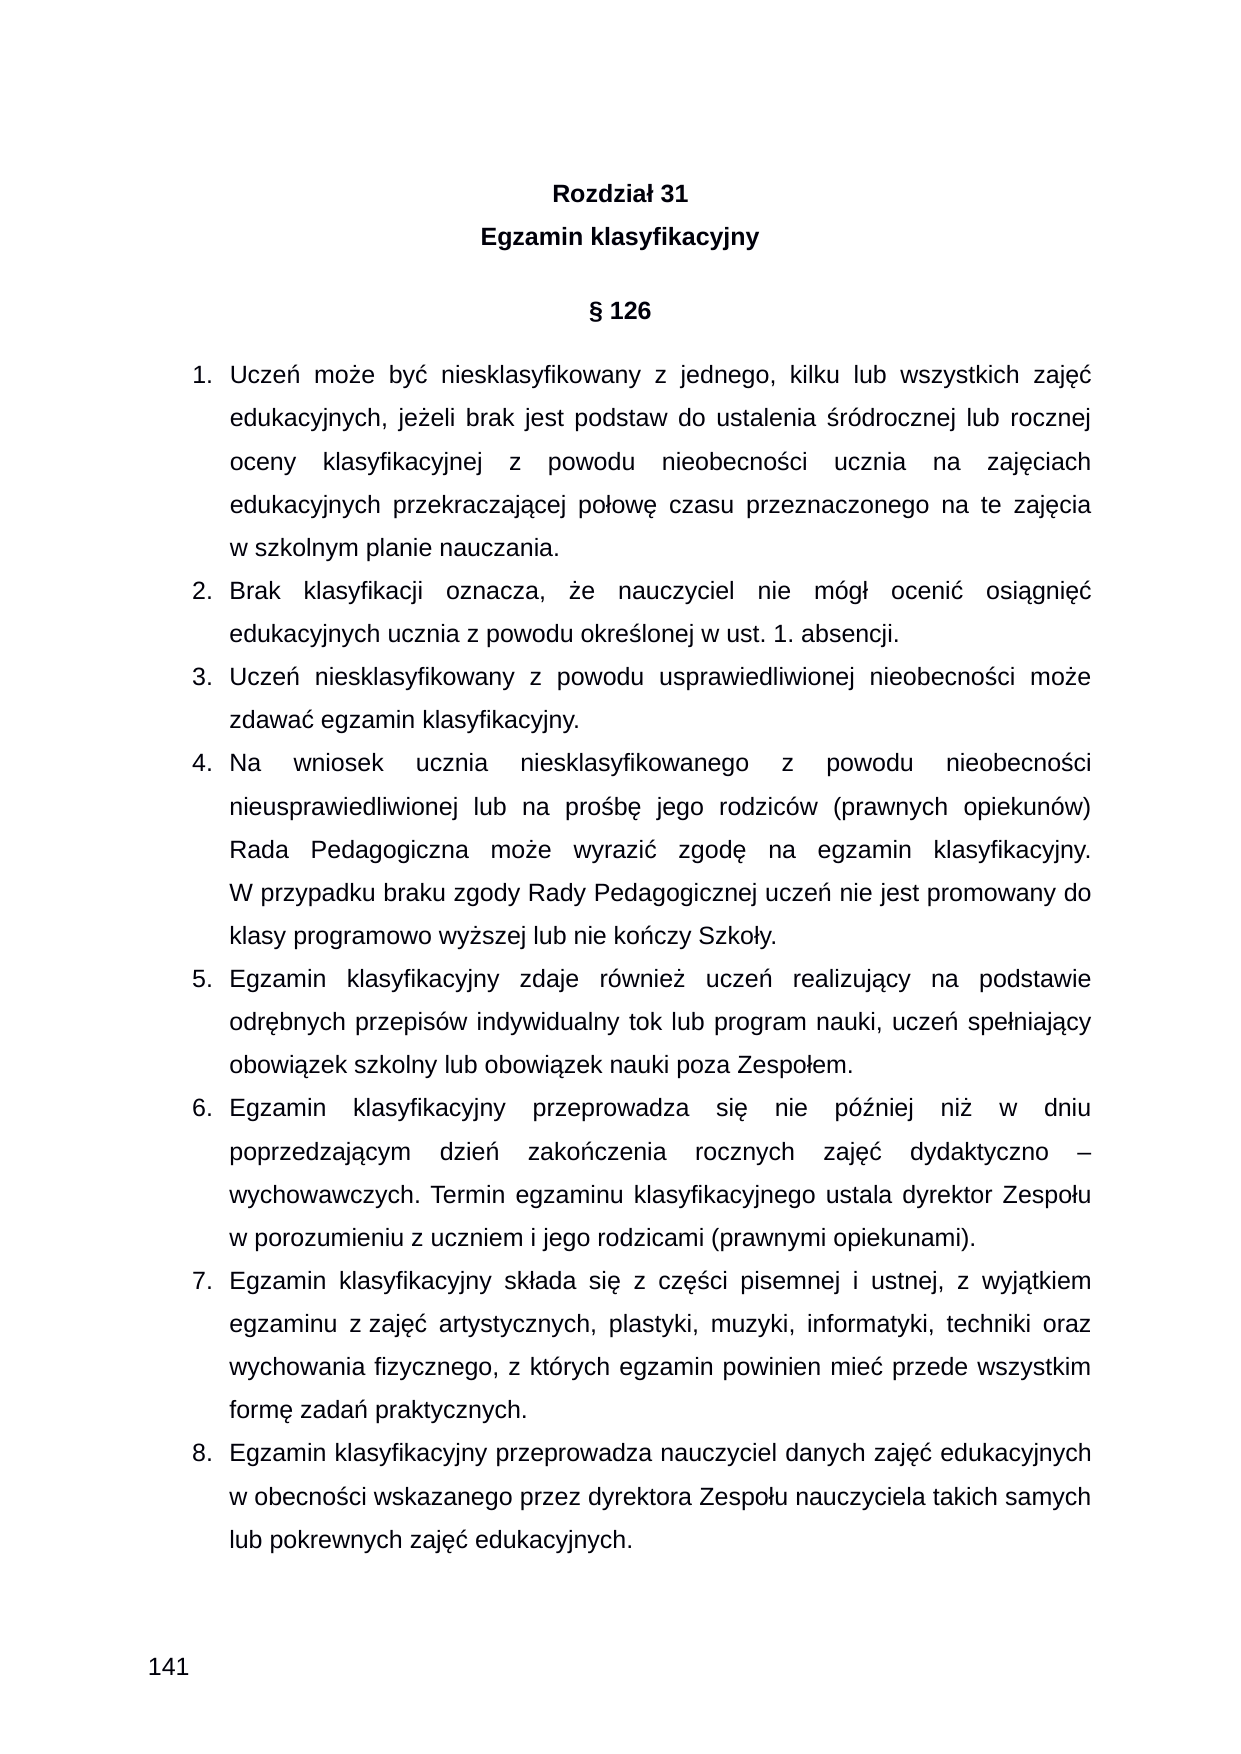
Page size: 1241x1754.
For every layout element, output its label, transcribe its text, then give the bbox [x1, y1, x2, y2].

subtitle Egzamin klasyfikacyjny zdaje również uczeń realizujący na podstawie odrębnych przepisów indywidualny tok lub program nauki, uczeń spełniający obowiązek szkolny lub obowiązek nauki poza Zespołem. [192, 964, 1093, 1079]
subtitle Rozdział 31 [148, 179, 1093, 208]
subtitle Egzamin klasyfikacyjny przeprowadza nauczyciel danych zajęć edukacyjnych w obecności wskazanego przez dyrektora Zespołu nauczyciela takich samych lub pokrewnych zajęć edukacyjnych. [192, 1438, 1093, 1553]
subtitle Brak klasyfikacji oznacza, że nauczyciel nie mógł ocenić osiągnięć edukacyjnych ucznia z powodu określonej w ust. 1. absencji. [192, 576, 1093, 648]
subtitle Uczeń niesklasyfikowany z powodu usprawiedliwionej nieobecności może zdawać egzamin klasyfikacyjny. [192, 662, 1093, 734]
subtitle Egzamin klasyfikacyjny [148, 222, 1093, 251]
subtitle Egzamin klasyfikacyjny składa się z części pisemnej i ustnej, z wyjątkiem egzaminu z zajęć artystycznych, plastyki, muzyki, informatyki, techniki oraz wychowania fizycznego, z których egzamin powinien mieć przede wszystkim formę zadań praktycznych. [192, 1266, 1093, 1424]
subtitle Uczeń może być niesklasyfikowany z jednego, kilku lub wszystkich zajęć edukacyjnych, jeżeli brak jest podstaw do ustalenia śródrocznej lub rocznej oceny klasyfikacyjnej z powodu nieobecności ucznia na zajęciach edukacyjnych przekraczającej połowę czasu przeznaczonego na te zajęcia w szkolnym planie nauczania. [192, 360, 1093, 562]
text § 126 [148, 296, 1093, 325]
subtitle Egzamin klasyfikacyjny przeprowadza się nie później niż w dniu poprzedzającym dzień zakończenia rocznych zajęć dydaktyczno – wychowawczych. Termin egzaminu klasyfikacyjnego ustala dyrektor Zespołu w porozumieniu z uczniem i jego rodzicami (prawnymi opiekunami). [192, 1093, 1093, 1252]
subtitle Na wniosek ucznia niesklasyfikowanego z powodu nieobecności nieusprawiedliwionej lub na prośbę jego rodziców (prawnych opiekunów) Rada Pedagogiczna może wyrazić zgodę na egzamin klasyfikacyjny. W przypadku braku zgody Rady Pedagogicznej uczeń nie jest promowany do klasy programowo wyższej lub nie kończy Szkoły. [192, 748, 1093, 950]
